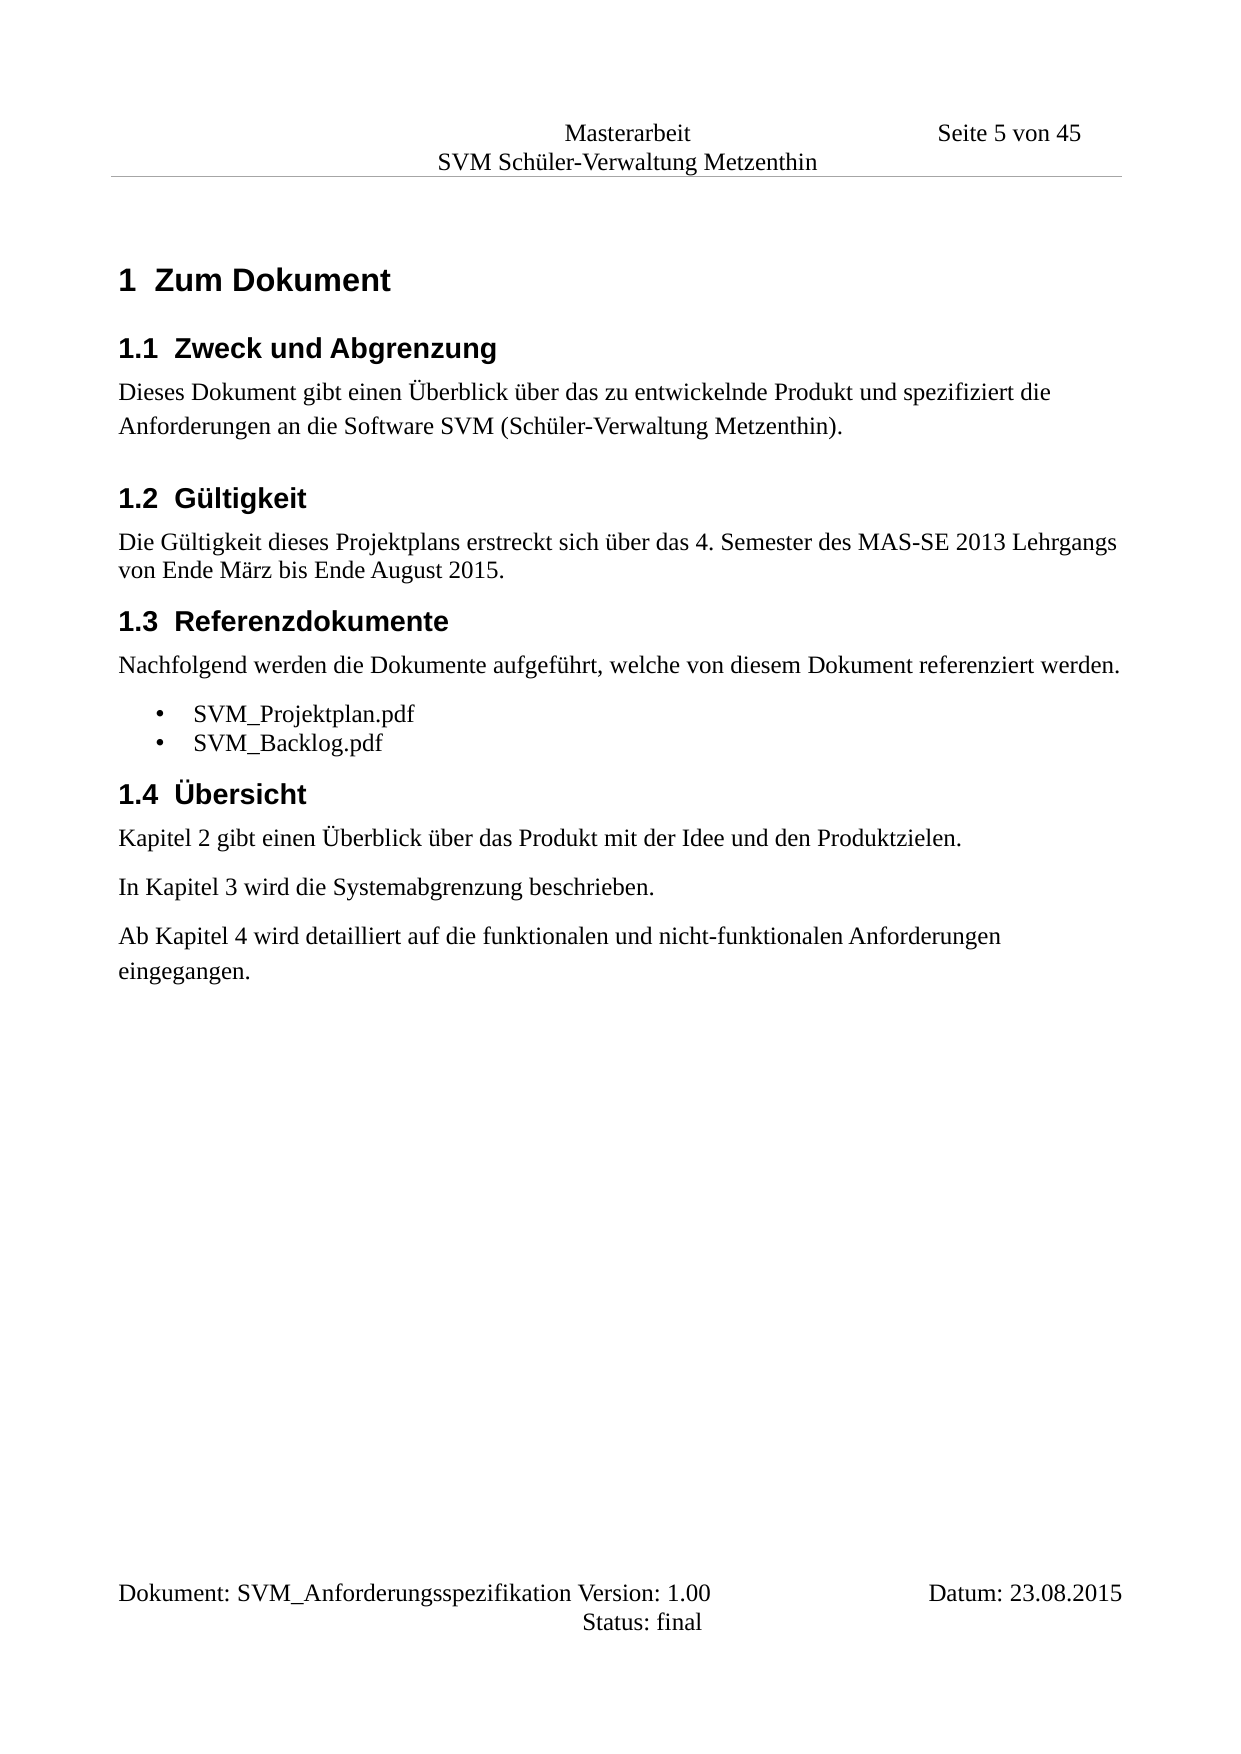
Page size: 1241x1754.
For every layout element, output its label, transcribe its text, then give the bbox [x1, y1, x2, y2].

text Nachfolgend werden die Dokumente aufgeführt, welche von diesem Dokument referenziert werden. [118, 650, 1122, 679]
list SVM_Projektplan.pdf [156, 699, 1122, 728]
subtitle Zum Dokument [118, 260, 1122, 298]
text In Kapitel 3 wird die Systemabgrenzung beschrieben. [118, 872, 1122, 901]
text Ab Kapitel 4 wird detailliert auf die funktionalen und nicht-funktionalen Anforderungen eingegangen. [118, 921, 1122, 985]
list SVM_Backlog.pdf [156, 728, 1122, 757]
text Dieses Dokument gibt einen Überblick über das zu entwickelnde Produkt und spezifiziert die Anforderungen an die Software SVM (Schüler-Verwaltung Metzenthin). [118, 377, 1122, 440]
subtitle Gültigkeit [118, 481, 1122, 514]
text Die Gültigkeit dieses Projektplans erstreckt sich über das 4. Semester des MAS-SE 2013 Lehrgangs von Ende März bis Ende August 2015. [118, 527, 1122, 584]
subtitle Zweck und Abgrenzung [118, 331, 1122, 364]
text Kapitel 2 gibt einen Überblick über das Produkt mit der Idee und den Produktzielen. [118, 823, 1122, 852]
subtitle Referenzdokumente [118, 605, 1122, 638]
subtitle Übersicht [118, 778, 1122, 811]
